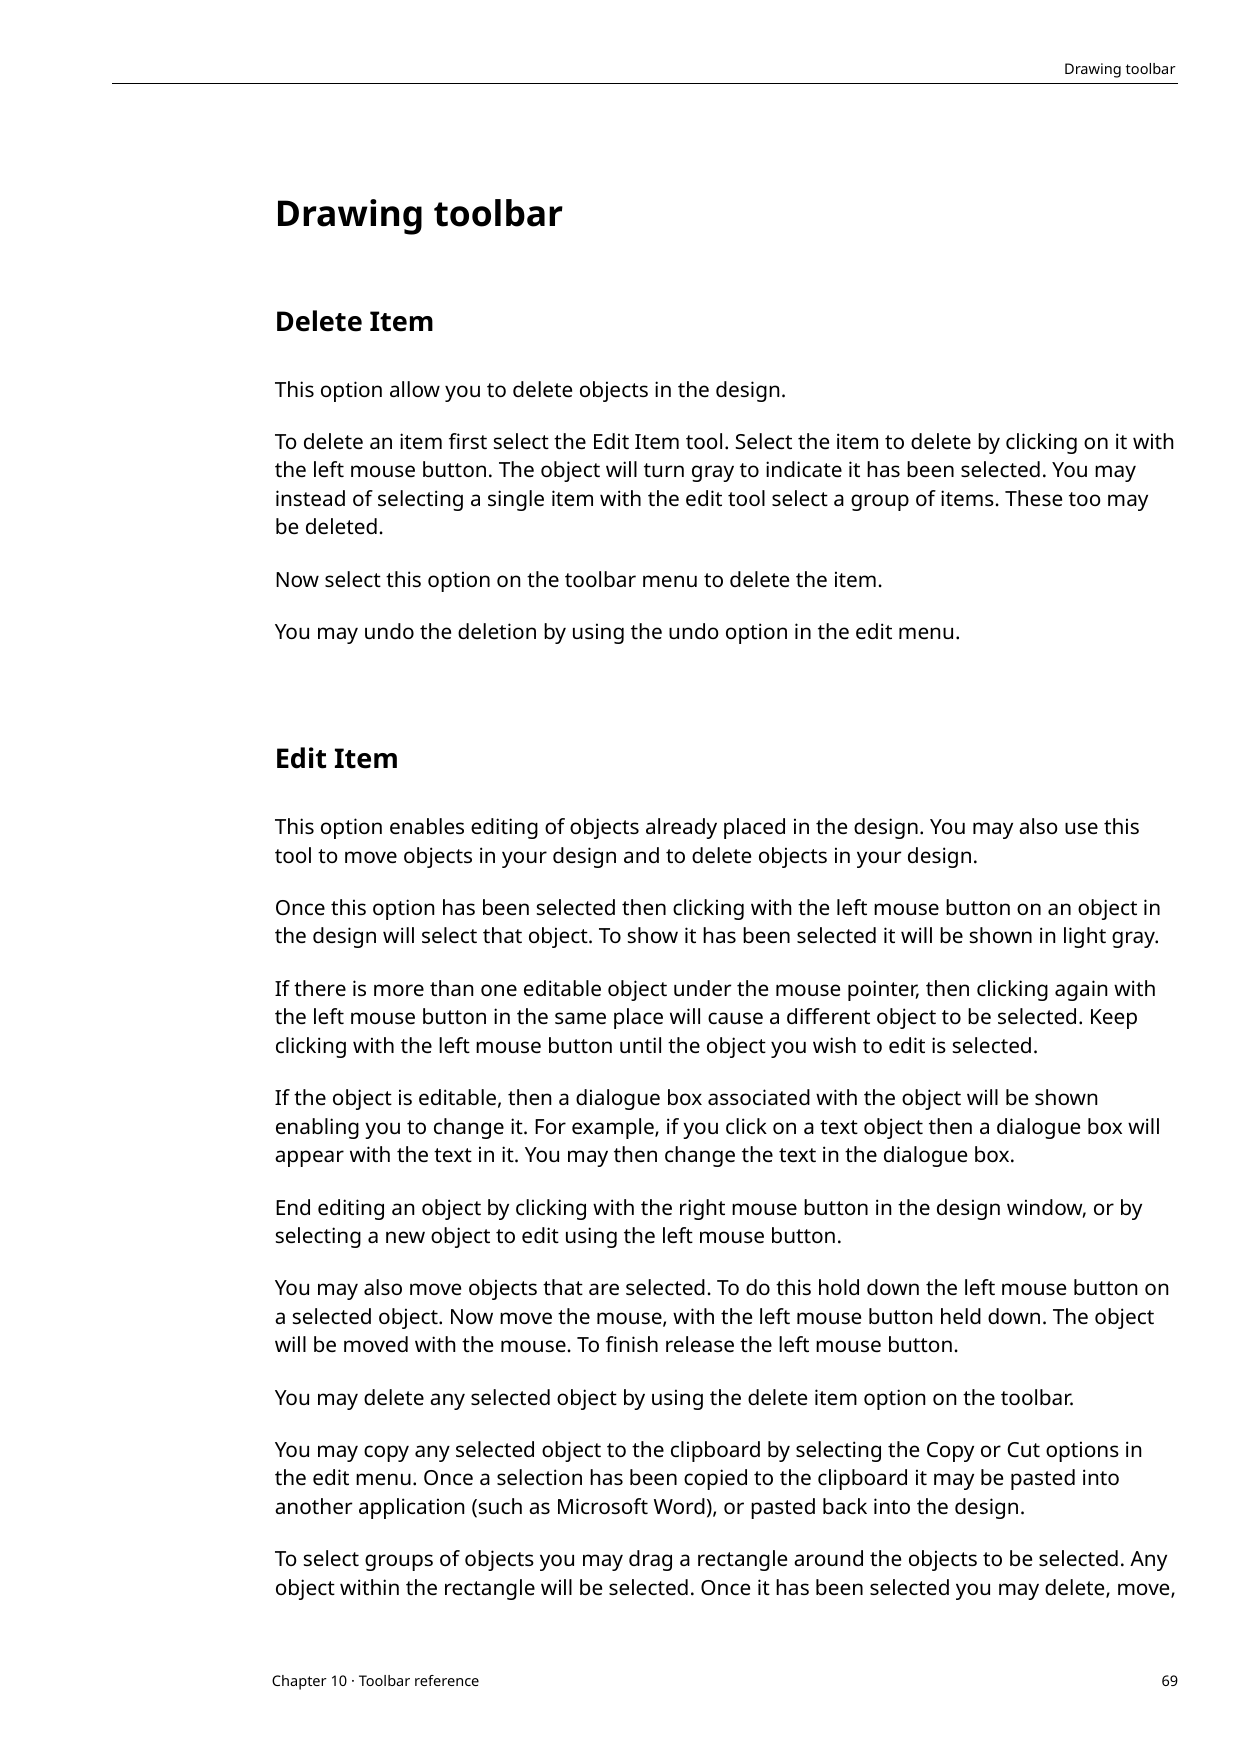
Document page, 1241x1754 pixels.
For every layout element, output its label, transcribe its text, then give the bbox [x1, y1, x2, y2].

text Once this option has been selected then clicking with the left mouse button on an object in the design will select that object. To show it has been selected it will be shown in light gray. [274, 893, 1178, 950]
subtitle Drawing toolbar [274, 189, 1178, 237]
text To select groups of objects you may drag a rectangle around the objects to be selected. Any object within the rectangle will be selected. Once it has been selected you may delete, move, [274, 1544, 1178, 1601]
text You may delete any selected object by using the delete item option on the toolbar. [274, 1383, 1178, 1411]
text You may undo the deletion by using the undo option in the edit menu. [274, 617, 1178, 646]
text This option allow you to delete objects in the design. [274, 375, 1178, 403]
text Now select this option on the toolbar menu to delete the item. [274, 565, 1178, 593]
subtitle Delete Item [274, 302, 1178, 339]
text If there is more than one editable object under the mouse pointer, then clicking again with the left mouse button in the same place will cause a different object to be selected. Keep clicking with the left mouse button until the object you wish to edit is selected. [274, 974, 1178, 1059]
text If the object is editable, then a dialogue box associated with the object will be shown enabling you to change it. For example, if you click on a text object then a dialogue box will appear with the text in it. You may then change the text in the dialogue box. [274, 1083, 1178, 1169]
text End editing an object by clicking with the right mouse button in the design window, or by selecting a new object to edit using the left mouse button. [274, 1193, 1178, 1249]
subtitle Edit Item [274, 740, 1178, 777]
text You may copy any selected object to the clipboard by selecting the Copy or Cut options in the edit menu. Once a selection has been copied to the clipboard it may be pasted into another application (such as Microsoft Word), or pasted back into the design. [274, 1435, 1178, 1520]
text You may also move objects that are selected. To do this hold down the left mouse button on a selected object. Now move the mouse, with the left mouse button held down. The object will be moved with the mouse. To finish release the left mouse button. [274, 1273, 1178, 1359]
text This option enables editing of objects already placed in the design. You may also use this tool to move objects in your design and to delete objects in your design. [274, 812, 1178, 869]
text To delete an item first select the Edit Item tool. Select the item to delete by clicking on it with the left mouse button. The object will turn gray to indicate it has been selected. You may instead of selecting a single item with the edit tool select a group of items. These too may be deleted. [274, 427, 1178, 541]
